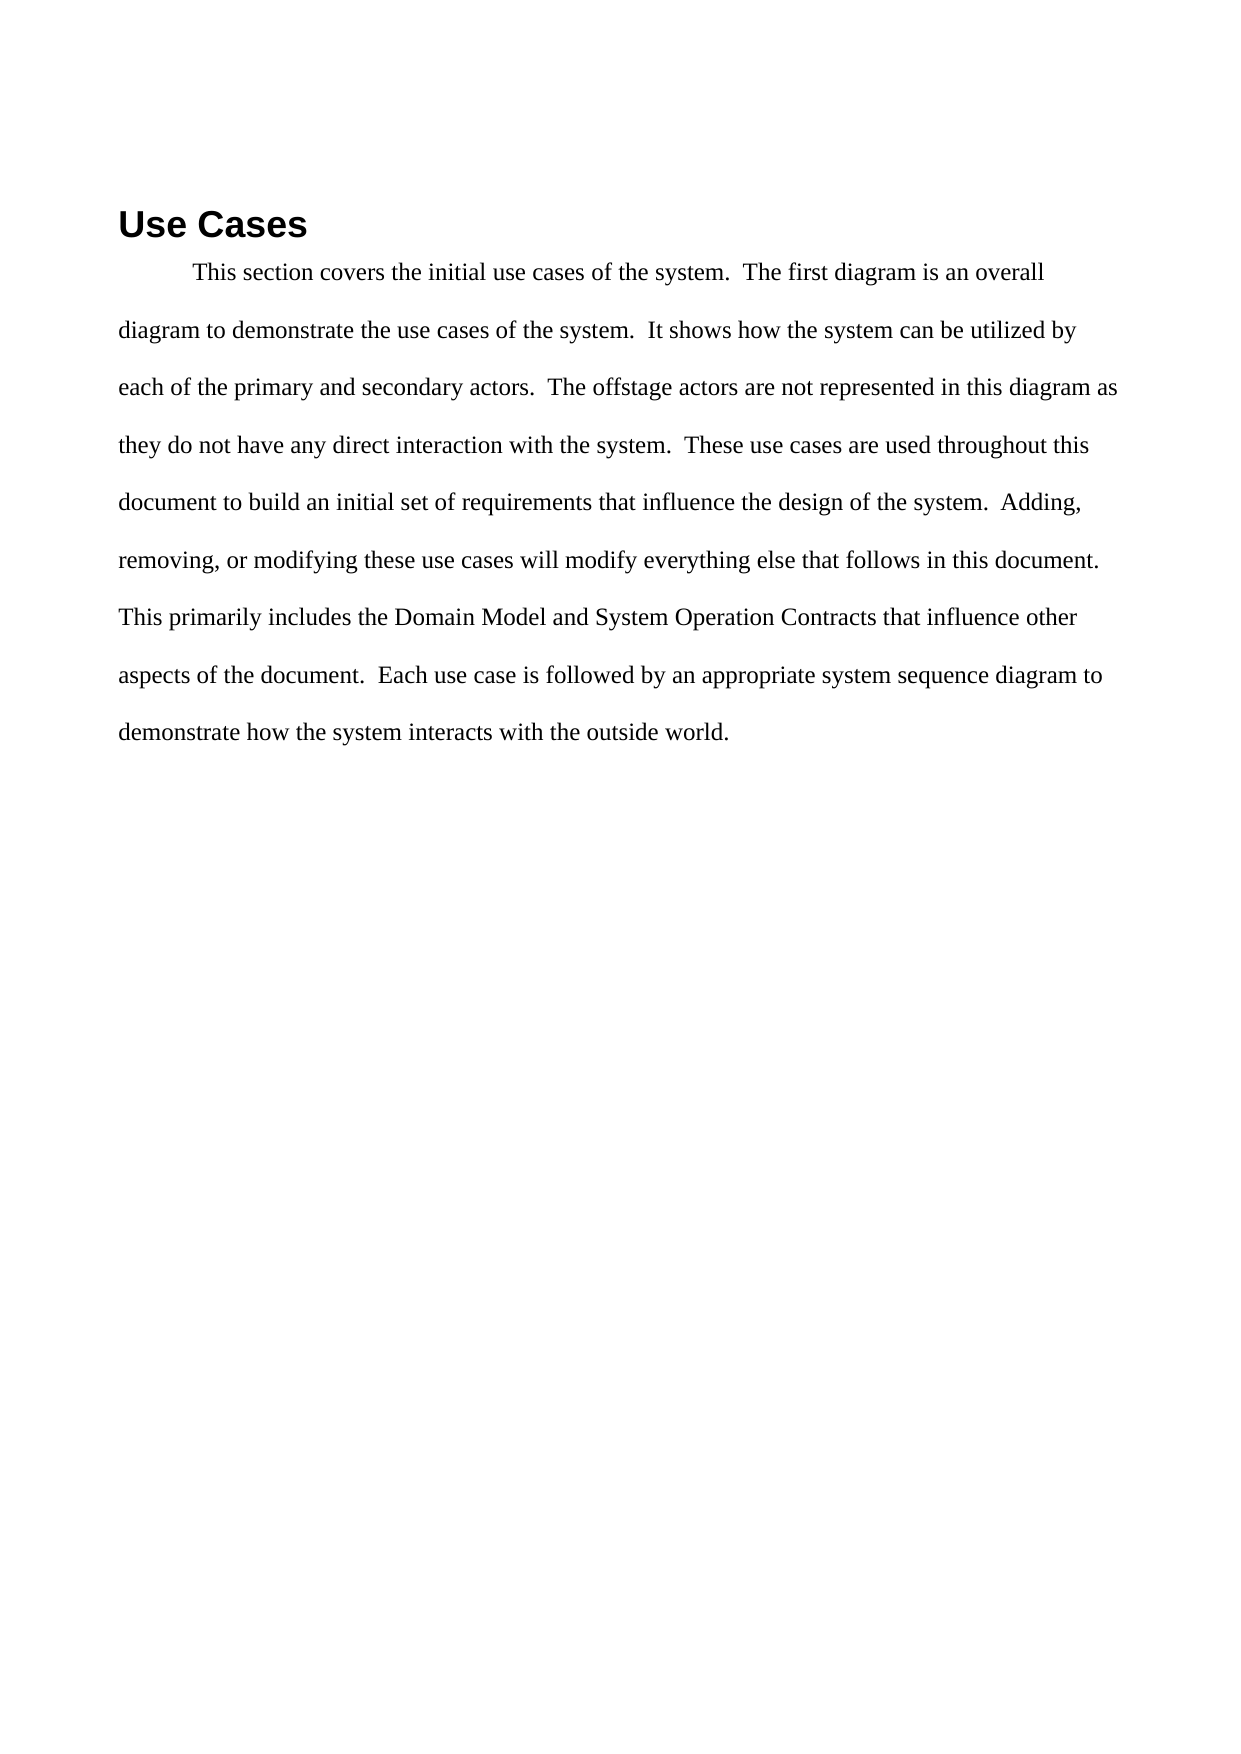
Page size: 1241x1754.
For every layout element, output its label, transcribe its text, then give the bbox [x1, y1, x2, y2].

subtitle Use Cases [118, 202, 1122, 245]
text This section covers the initial use cases of the system. The first diagram is an overall diagram to demonstrate the use cases of the system. It shows how the system can be utilized by each of the primary and secondary actors. The offstage actors are not represented in this diagram as they do not have any direct interaction with the system. These use cases are used throughout this document to build an initial set of requirements that influence the design of the system. Adding, removing, or modifying these use cases will modify everything else that follows in this document. This primarily includes the Domain Model and System Operation Contracts that influence other aspects of the document. Each use case is followed by an appropriate system sequence diagram to demonstrate how the system interacts with the outside world. [118, 257, 1122, 746]
